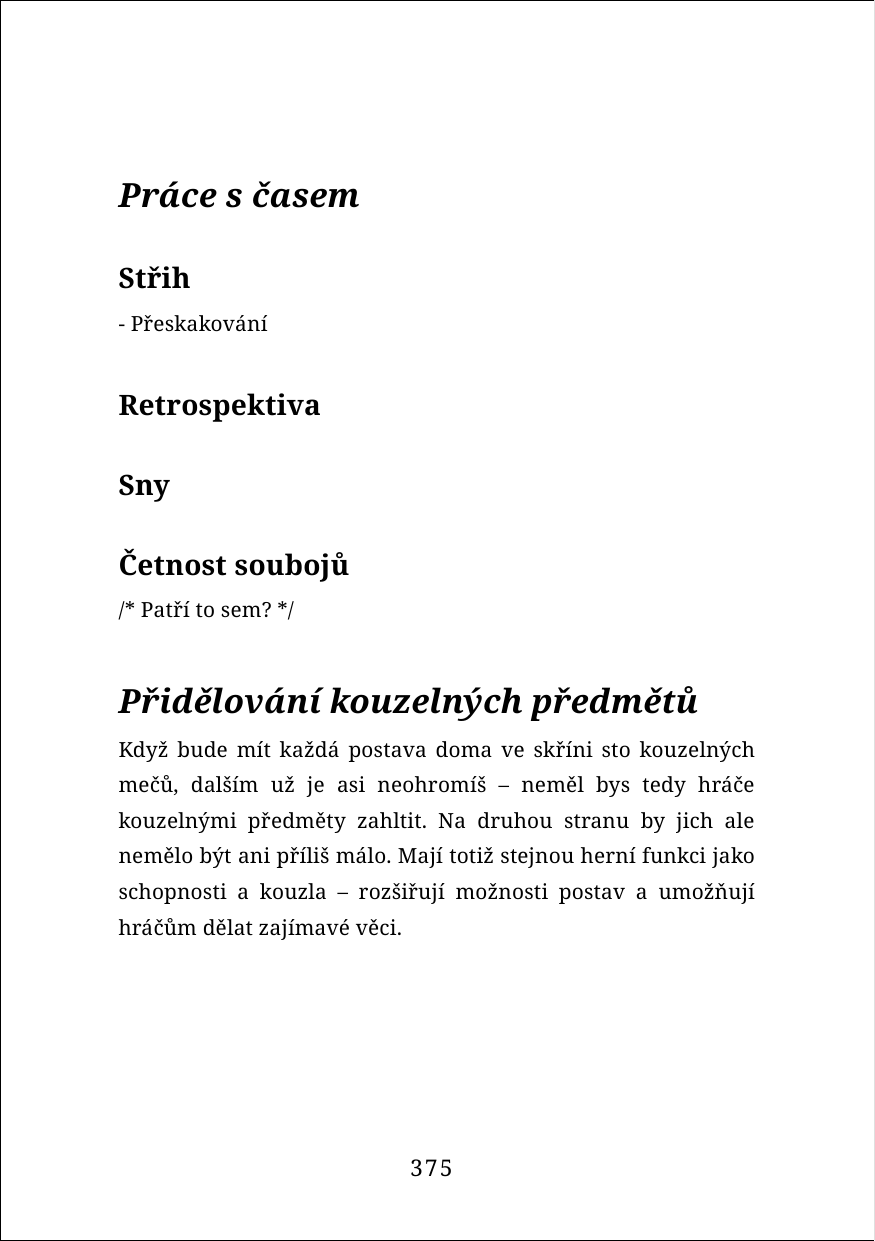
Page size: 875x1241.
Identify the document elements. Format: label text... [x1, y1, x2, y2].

subtitle Práce s časem [118, 172, 756, 217]
text /* Patří to sem? */ [118, 595, 756, 623]
text Když bude mít každá postava doma ve skříni sto kouzelných mečů, dalším už je asi neohromíš – neměl bys tedy hráče kouzelnými předměty zahltit. Na druhou stranu by jich ale nemělo být ani příliš málo. Mají totiž stejnou herní funkci jako schopnosti a kouzla – rozšiřují možnosti postav a umožňují hráčům dělat zajímavé věci. [118, 735, 756, 941]
subtitle Četnost soubojů [118, 545, 756, 583]
text - Přeskakování [118, 309, 756, 337]
subtitle Střih [118, 258, 756, 297]
subtitle Retrospektiva [118, 386, 756, 424]
subtitle Sny [118, 465, 756, 503]
subtitle Přidělování kouzelných předmětů [118, 678, 756, 723]
